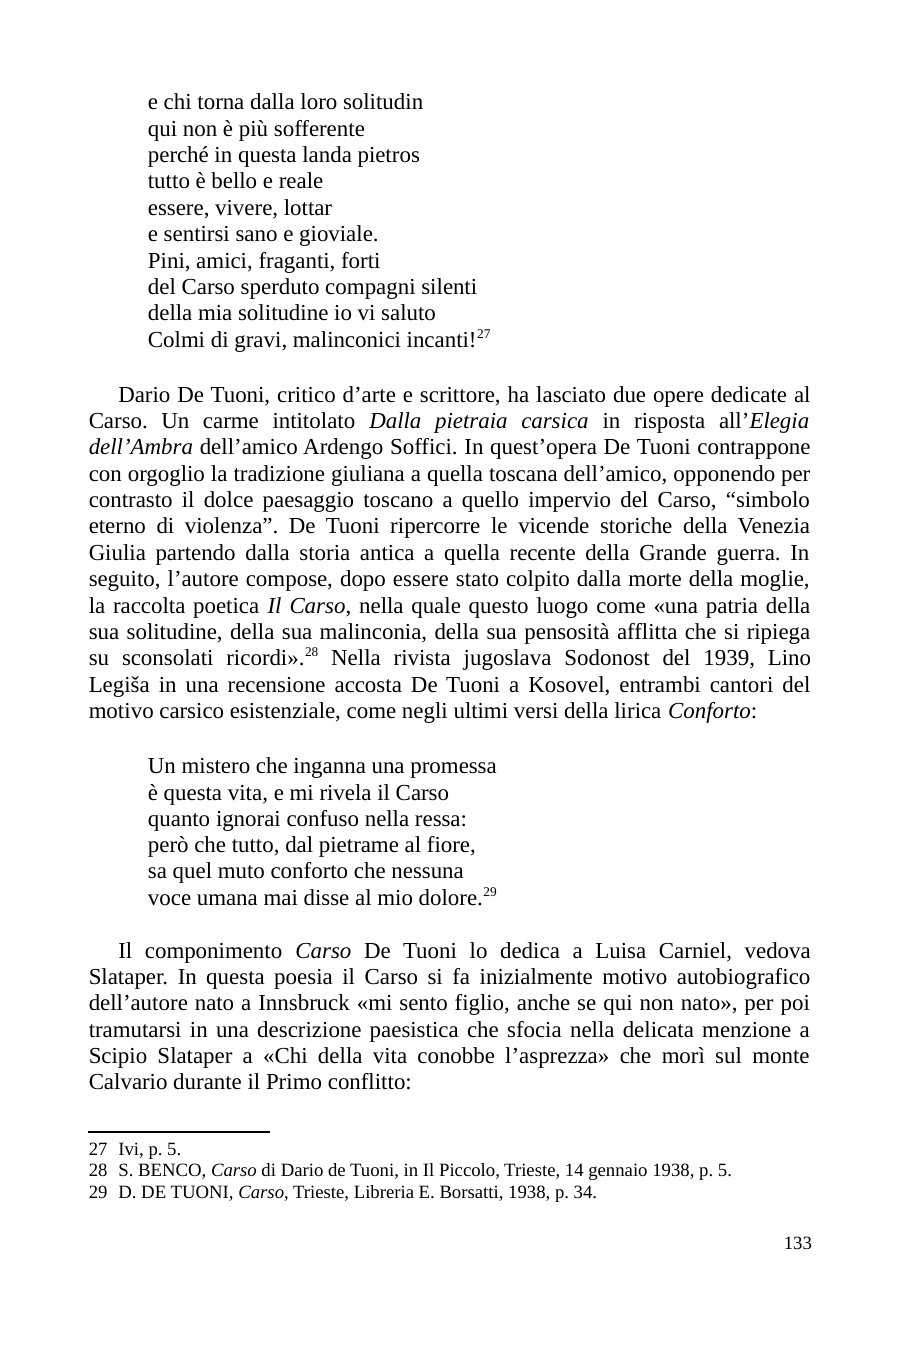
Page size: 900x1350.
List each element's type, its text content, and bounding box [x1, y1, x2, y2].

text Dario De Tuoni, critico d’arte e scrittore, ha lasciato due opere dedicate al Carso. Un carme intitolato Dalla pietraia carsica in risposta all’Elegia dell’Ambra dell’amico Ardengo Soffici. In quest’opera De Tuoni contrappone con orgoglio la tradizione giuliana a quella toscana dell’amico, opponendo per contrasto il dolce paesaggio toscano a quello impervio del Carso, “simbolo eterno di violenza”. De Tuoni ripercorre le vicende storiche della Venezia Giulia partendo dalla storia antica a quella recente della Grande guerra. In seguito, l’autore compose, dopo essere stato colpito dalla morte della moglie, la raccolta poetica Il Carso, nella quale questo luogo come «una patria della sua solitudine, della sua malinconia, della sua pensosità afflitta che si ripiega su sconsolati ricordi». Nella rivista jugoslava Sodonost del 1939, Lino Legiša in una recensione accosta De Tuoni a Kosovel, entrambi cantori del motivo carsico esistenziale, come negli ultimi versi della lirica Conforto: [88, 381, 811, 723]
text e chi torna dalla loro solitudin qui non è più sofferente [148, 88, 752, 141]
text perché in questa landa pietros tutto è bello e reale essere, vivere, lottar e sentirsi sano e gioviale. [148, 141, 752, 247]
text però che tutto, dal pietrame al fiore, sa quel muto conforto che nessuna voce umana mai disse al mio dolore. [148, 831, 752, 910]
text D. DE TUONI, Carso, Trieste, Libreria E. Borsatti, 1938, p. 34. [88, 1181, 811, 1202]
text Pini, amici, fraganti, forti del Carso sperduto compagni silenti della mia solitudine io vi saluto Colmi di gravi, malinconici incanti! [148, 247, 752, 352]
text Il componimento Carso De Tuoni lo dedica a Luisa Carniel, vedova Slataper. In questa poesia il Carso si fa inizialmente motivo autobiografico dell’autore nato a Innsbruck «mi sento figlio, anche se qui non nato», per poi tramutarsi in una descrizione paesistica che sfocia nella delicata menzione a Scipio Slataper a «Chi della vita conobbe l’asprezza» che morì sul monte Calvario durante il Primo conflitto: [88, 937, 811, 1095]
text Ivi, p. 5. [88, 1138, 811, 1159]
text S. BENCO, Carso di Dario de Tuoni, in Il Piccolo, Trieste, 14 gennaio 1938, p. 5. [88, 1159, 811, 1181]
text Un mistero che inganna una promessa è questa vita, e mi rivela il Carso quanto ignorai confuso nella ressa: [148, 752, 752, 831]
